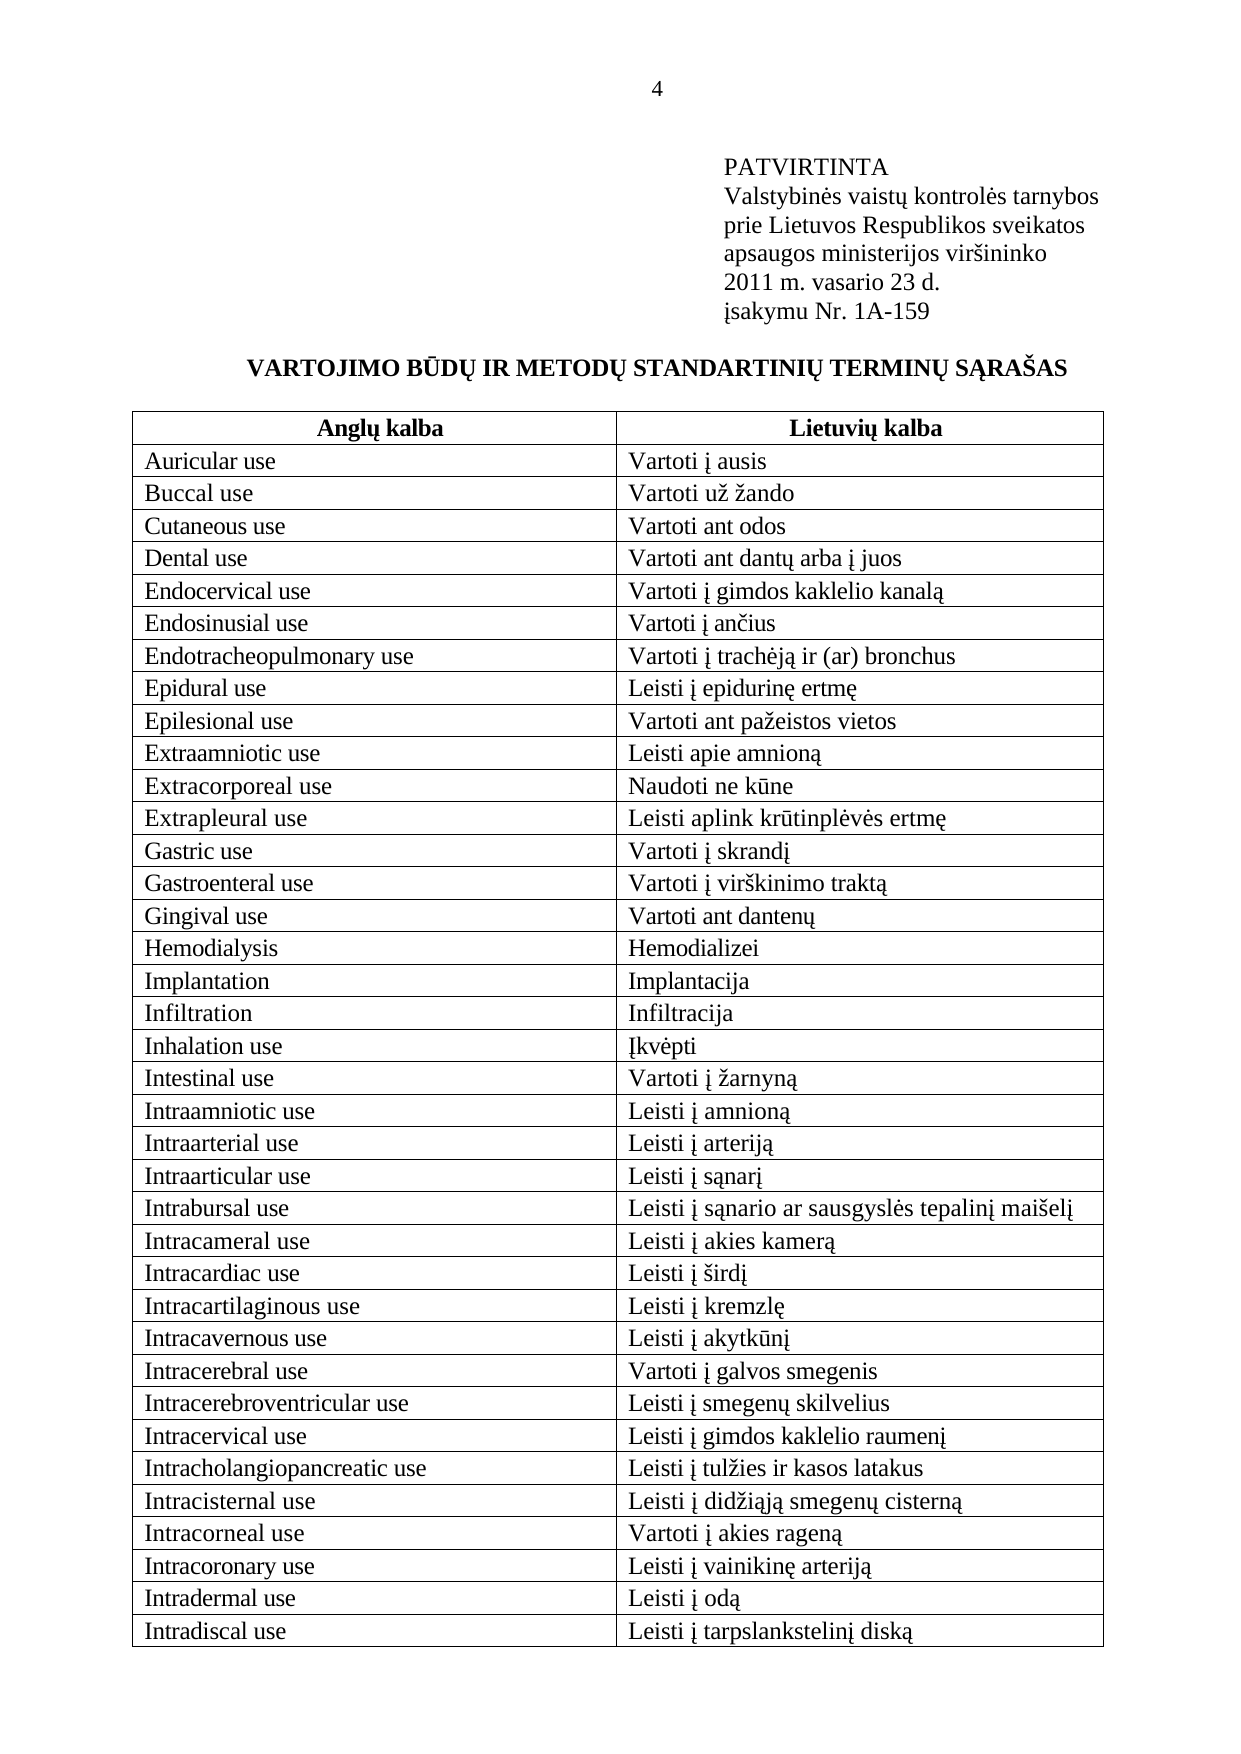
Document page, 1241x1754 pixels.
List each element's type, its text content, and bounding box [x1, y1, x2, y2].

table_cell Intracardiac use [133, 1257, 616, 1288]
table_cell Vartoti į trachėją ir (ar) bronchus [617, 640, 1103, 671]
table_cell Leisti į gimdos kaklelio raumenį [617, 1420, 1103, 1451]
table_cell Endocervical use [133, 575, 616, 606]
table_cell Leisti į kremzlę [617, 1290, 1103, 1321]
table_cell Vartoti į virškinimo traktą [617, 867, 1103, 898]
table_cell Leisti į sąnario ar sausgyslės tepalinį maišelį [617, 1192, 1103, 1223]
table_cell Įkvėpti [617, 1030, 1103, 1061]
table_cell Hemodialysis [133, 932, 616, 963]
table_cell Vartoti už žando [617, 477, 1103, 508]
table_cell Vartoti į galvos smegenis [617, 1355, 1103, 1386]
table_cell Intracameral use [133, 1225, 616, 1256]
table_cell Vartoti į skrandį [617, 835, 1103, 866]
table_cell Vartoti į akies rageną [617, 1517, 1103, 1548]
table_cell Intracerebral use [133, 1355, 616, 1386]
table_cell Intradiscal use [133, 1615, 616, 1646]
text apsaugos ministerijos viršininko [673, 238, 1181, 267]
table_cell Vartoti ant dantenų [617, 900, 1103, 931]
table_cell Leisti į širdį [617, 1257, 1103, 1288]
table_cell Intracervical use [133, 1420, 616, 1451]
table_cell Leisti į akies kamerą [617, 1225, 1103, 1256]
table_cell Intraarterial use [133, 1127, 616, 1158]
table_cell Hemodializei [617, 932, 1103, 963]
text Valstybinės vaistų kontrolės tarnybos [673, 181, 1181, 210]
table_cell Vartoti ant odos [617, 510, 1103, 541]
text prie Lietuvos Respublikos sveikatos [673, 210, 1181, 238]
table_cell Dental use [133, 542, 616, 573]
table_cell Leisti į akytkūnį [617, 1322, 1103, 1353]
table_cell Naudoti ne kūne [617, 770, 1103, 801]
table_cell Extrapleural use [133, 802, 616, 833]
table_cell Vartoti į ausis [617, 445, 1103, 476]
table_cell Auricular use [133, 445, 616, 476]
table_header Lietuvių kalba [617, 412, 1103, 443]
table_cell Intraarticular use [133, 1160, 616, 1191]
table_cell Leisti į amnioną [617, 1095, 1103, 1126]
table_header Anglų kalba [133, 412, 616, 443]
table_cell Infiltration [133, 997, 616, 1028]
table_cell Vartoti ant pažeistos vietos [617, 705, 1103, 736]
table_cell Leisti į smegenų skilvelius [617, 1387, 1103, 1418]
table_cell Vartoti į žarnyną [617, 1062, 1103, 1093]
table_cell Gastric use [133, 835, 616, 866]
text įsakymu Nr. 1A-159 [673, 296, 1181, 325]
table_cell Implantation [133, 965, 616, 996]
table_cell Extracorporeal use [133, 770, 616, 801]
table_cell Vartoti į ančius [617, 607, 1103, 638]
table_cell Intracavernous use [133, 1322, 616, 1353]
table_cell Intracartilaginous use [133, 1290, 616, 1321]
table_cell Gastroenteral use [133, 867, 616, 898]
table_cell Implantacija [617, 965, 1103, 996]
table_cell Epilesional use [133, 705, 616, 736]
table_cell Intraamniotic use [133, 1095, 616, 1126]
table_cell Cutaneous use [133, 510, 616, 541]
table_cell Leisti į sąnarį [617, 1160, 1103, 1191]
table_cell Vartoti ant dantų arba į juos [617, 542, 1103, 573]
table_cell Intracisternal use [133, 1485, 616, 1516]
table_cell Leisti apie amnioną [617, 737, 1103, 768]
table_cell Endotracheopulmonary use [133, 640, 616, 671]
table_cell Leisti į tulžies ir kasos latakus [617, 1452, 1103, 1483]
table_cell Leisti į tarpslankstelinį diską [617, 1615, 1103, 1646]
table_cell Leisti į arteriją [617, 1127, 1103, 1158]
table_cell Leisti aplink krūtinplėvės ertmę [617, 802, 1103, 833]
table_cell Epidural use [133, 672, 616, 703]
table_cell Infiltracija [617, 997, 1103, 1028]
table_cell Intrabursal use [133, 1192, 616, 1223]
table_cell Leisti į vainikinę arteriją [617, 1550, 1103, 1581]
table_cell Buccal use [133, 477, 616, 508]
table_cell Intradermal use [133, 1582, 616, 1613]
table_cell Extraamniotic use [133, 737, 616, 768]
table_cell Intracorneal use [133, 1517, 616, 1548]
text VARTOJIMO BŪDŲ IR METODŲ STANDARTINIŲ TERMINŲ SĄRAŠAS [133, 353, 1181, 382]
table_cell Leisti į odą [617, 1582, 1103, 1613]
text 2011 m. vasario 23 d. [673, 267, 1181, 296]
table_cell Vartoti į gimdos kaklelio kanalą [617, 575, 1103, 606]
table_cell Leisti į didžiąją smegenų cisterną [617, 1485, 1103, 1516]
table_cell Inhalation use [133, 1030, 616, 1061]
table_cell Intracholangiopancreatic use [133, 1452, 616, 1483]
table_cell Intracerebroventricular use [133, 1387, 616, 1418]
table_cell Intracoronary use [133, 1550, 616, 1581]
table_cell Endosinusial use [133, 607, 616, 638]
table_cell Gingival use [133, 900, 616, 931]
table_cell Leisti į epidurinę ertmę [617, 672, 1103, 703]
text PATVIRTINTA [673, 152, 1181, 181]
table_cell Intestinal use [133, 1062, 616, 1093]
